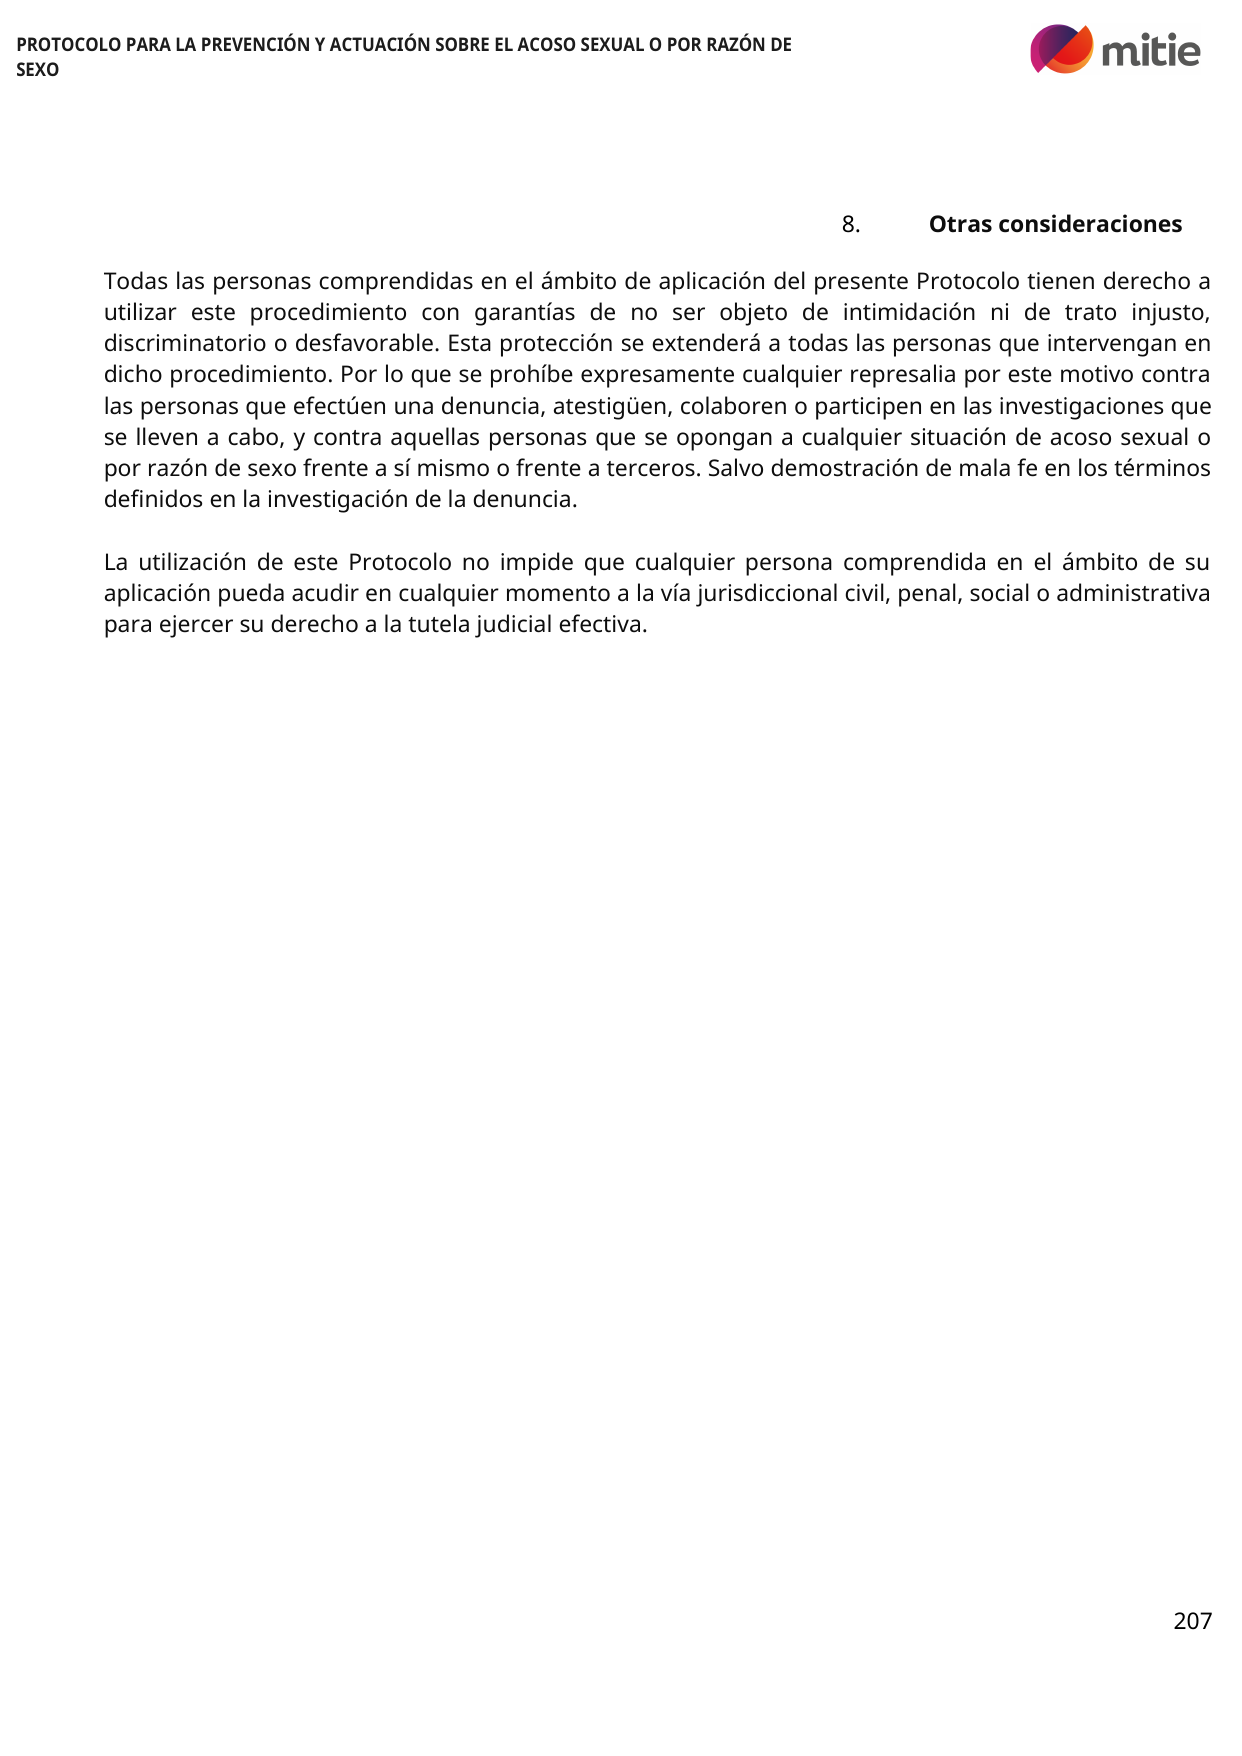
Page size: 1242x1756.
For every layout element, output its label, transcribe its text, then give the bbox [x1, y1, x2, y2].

text Todas las personas comprendidas en el ámbito de aplicación del presente Protocolo tienen derecho a utilizar este procedimiento con garantías de no ser objeto de intimidación ni de trato injusto, discriminatorio o desfavorable. Esta protección se extenderá a todas las personas que intervengan en dicho procedimiento. Por lo que se prohíbe expresamente cualquier represalia por este motivo contra las personas que efectúen una denuncia, atestigüen, colaboren o participen en las investigaciones que se lleven a cabo, y contra aquellas personas que se opongan a cualquier situación de acoso sexual o por razón de sexo frente a sí mismo o frente a terceros. Salvo demostración de mala fe en los términos definidos en la investigación de la denuncia. [103, 264, 1212, 514]
list Otras consideraciones [842, 208, 1227, 239]
text La utilización de este Protocolo no impide que cualquier persona comprendida en el ámbito de su aplicación pueda acudir en cualquier momento a la vía jurisdiccional civil, penal, social o administrativa para ejercer su derecho a la tutela judicial efectiva. [103, 546, 1212, 639]
